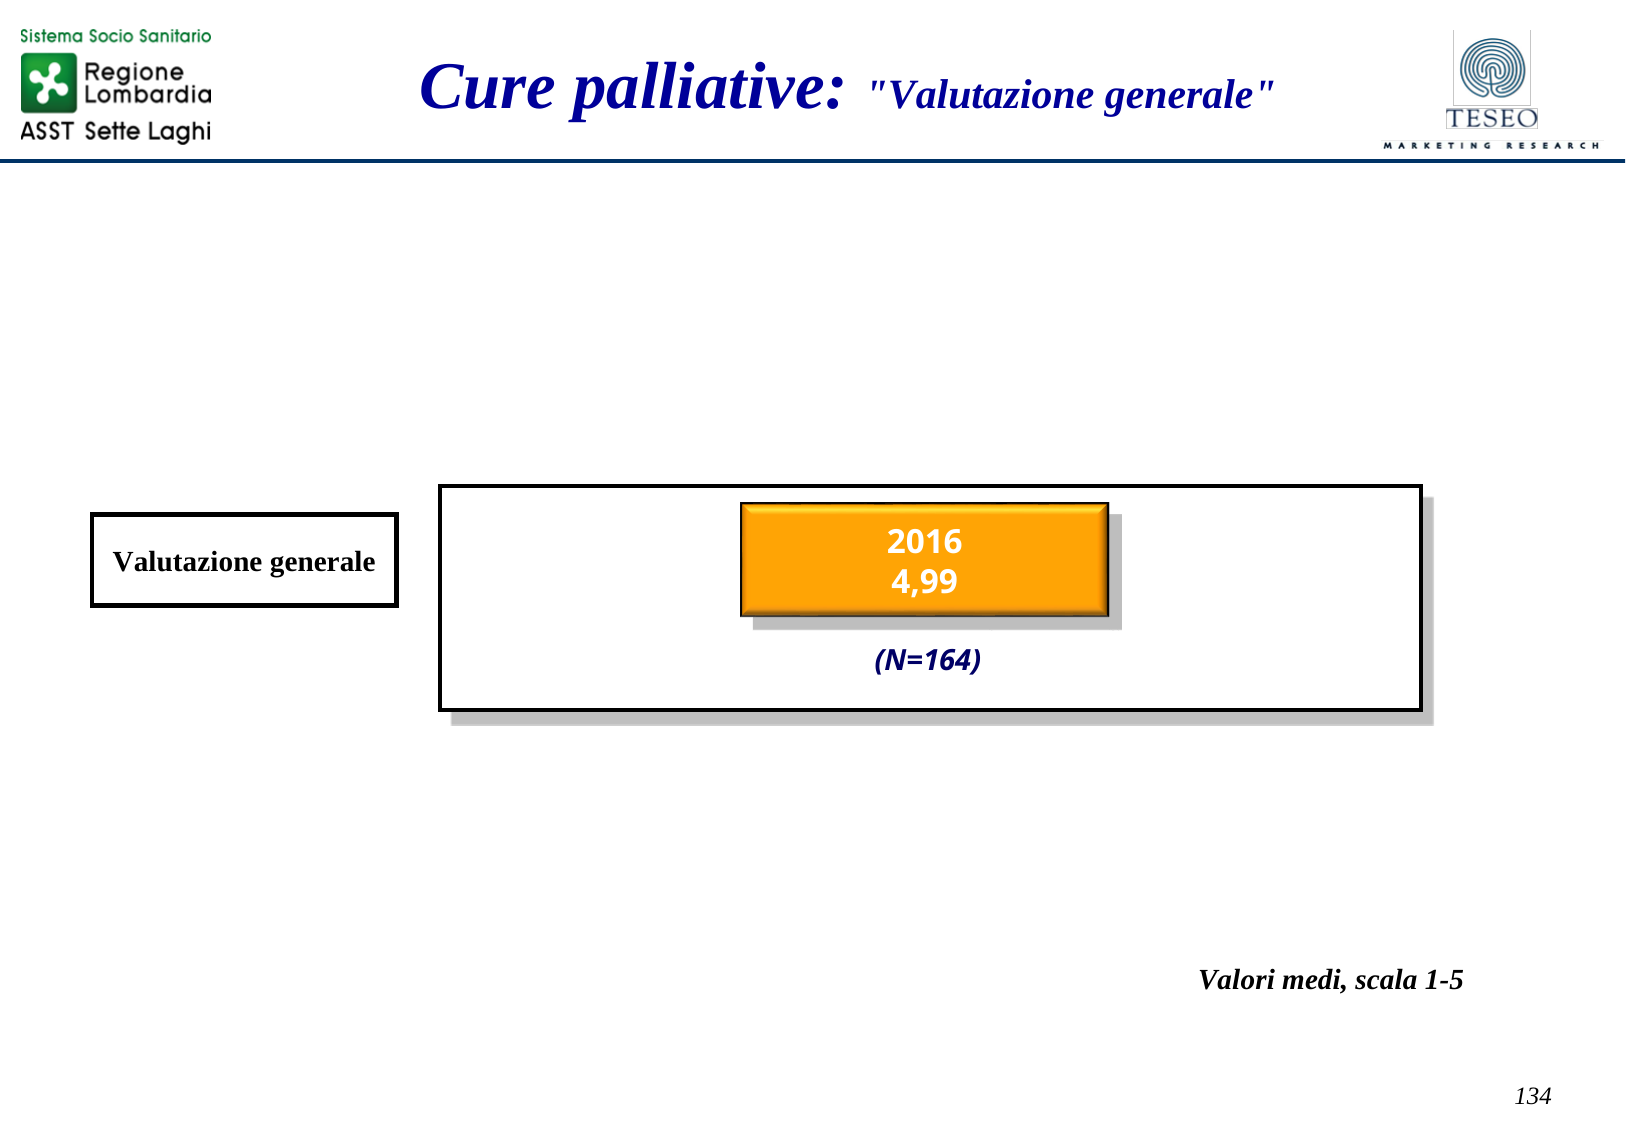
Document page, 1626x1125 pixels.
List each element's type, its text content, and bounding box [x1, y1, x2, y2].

picture [21, 26, 211, 148]
text_box Valutazione generale [91, 514, 397, 606]
text_box Valori medi, scala 1-5 [1183, 952, 1480, 1003]
text_box (N=164) [859, 634, 997, 685]
picture [738, 500, 1124, 635]
text_box Cure palliative: "Valutazione generale" [304, 18, 1392, 144]
picture [1381, 30, 1604, 149]
text_box [440, 485, 1422, 711]
text_box 2016 4,99 [741, 505, 1108, 615]
